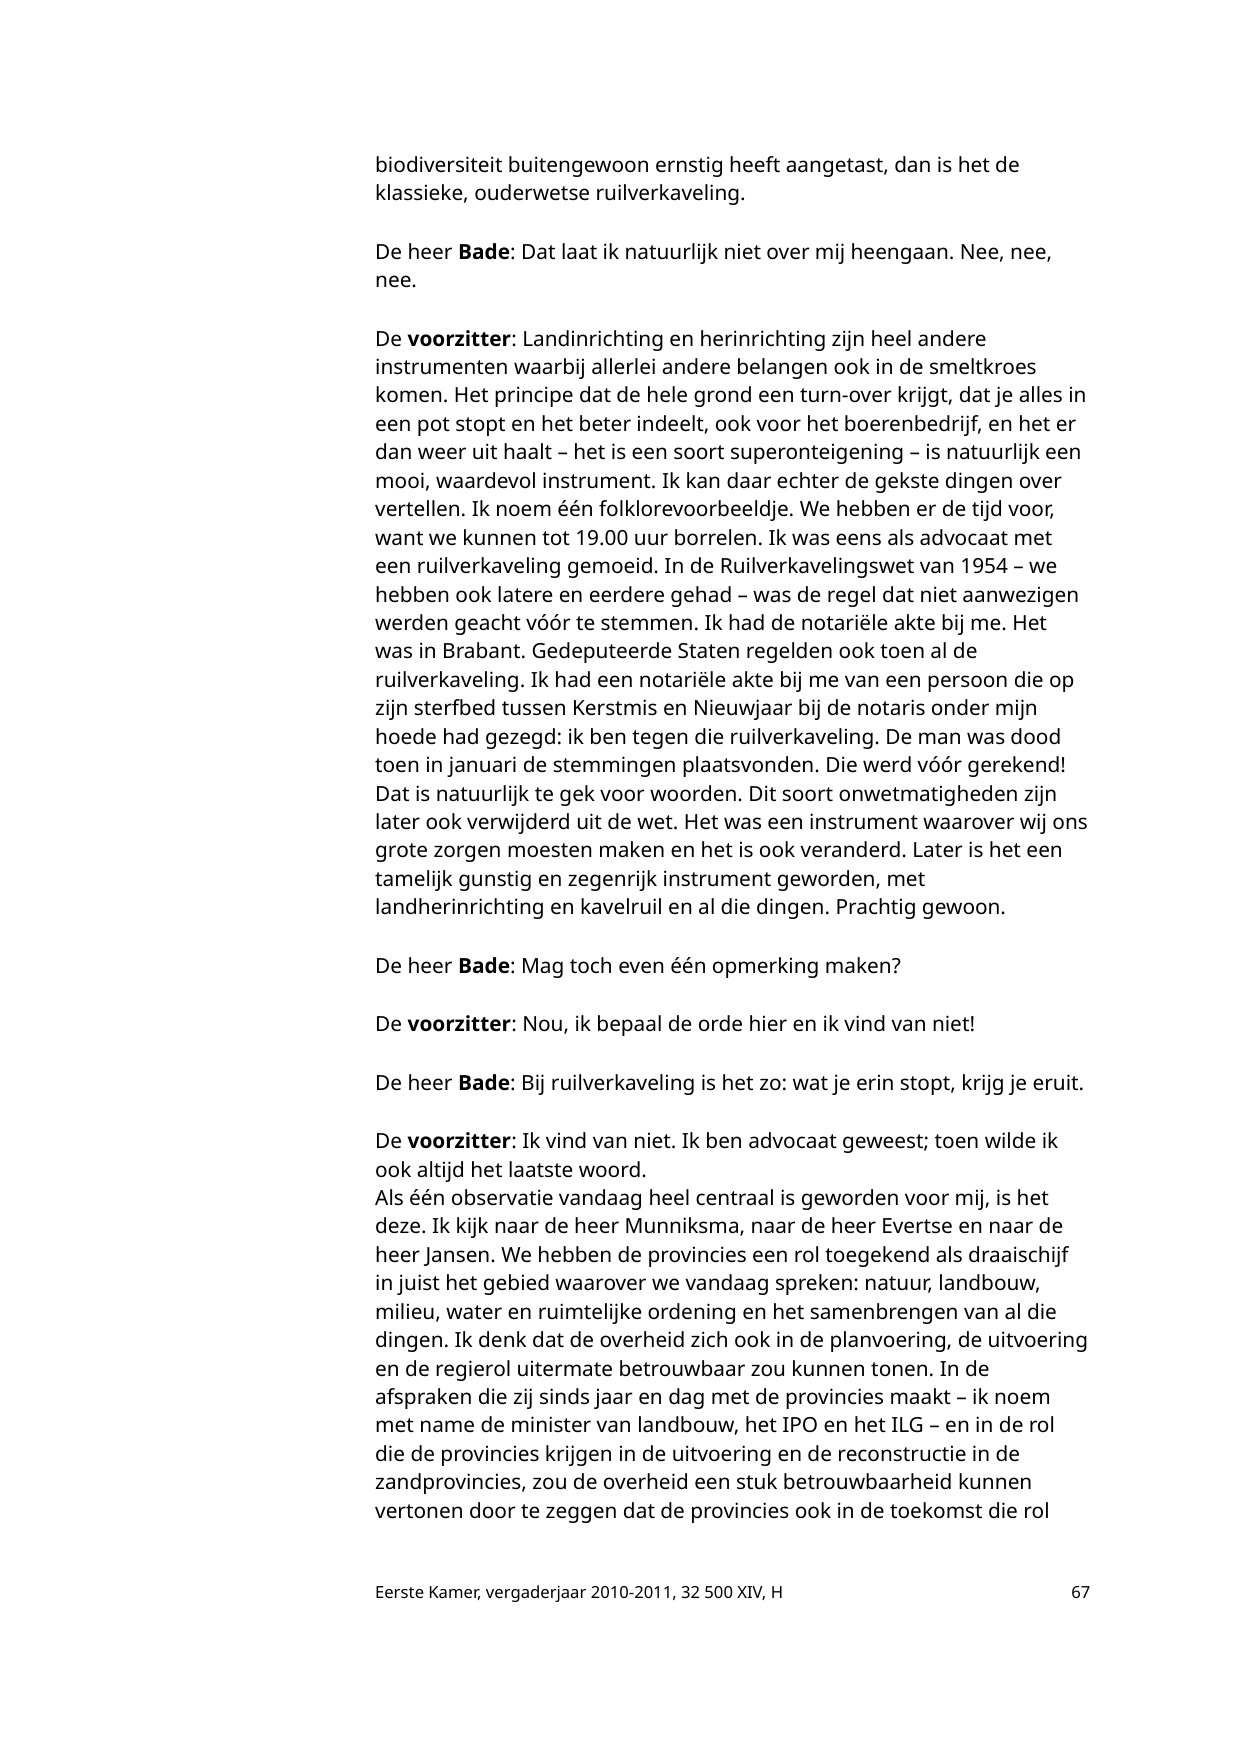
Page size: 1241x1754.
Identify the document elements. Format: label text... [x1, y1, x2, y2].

text De heer Bade: Dat laat ik natuurlijk niet over mij heengaan. Nee, nee, nee. [375, 237, 1090, 294]
text De voorzitter: Landinrichting en herinrichting zijn heel andere instrumenten waarbij allerlei andere belangen ook in de smeltkroes komen. Het principe dat de hele grond een turn-over krijgt, dat je alles in een pot stopt en het beter indeelt, ook voor het boerenbedrijf, en het er dan weer uit haalt – het is een soort superonteigening – is natuurlijk een mooi, waardevol instrument. Ik kan daar echter de gekste dingen over vertellen. Ik noem één folklorevoorbeeldje. We hebben er de tijd voor, want we kunnen tot 19.00 uur borrelen. Ik was eens als advocaat met een ruilverkaveling gemoeid. In de Ruilverkavelingswet van 1954 – we hebben ook latere en eerdere gehad – was de regel dat niet aanwezigen werden geacht vóór te stemmen. Ik had de notariële akte bij me. Het was in Brabant. Gedeputeerde Staten regelden ook toen al de ruilverkaveling. Ik had een notariële akte bij me van een persoon die op zijn sterfbed tussen Kerstmis en Nieuwjaar bij de notaris onder mijn hoede had gezegd: ik ben tegen die ruilverkaveling. De man was dood toen in januari de stemmingen plaatsvonden. Die werd vóór gerekend! Dat is natuurlijk te gek voor woorden. Dit soort onwetmatigheden zijn later ook verwijderd uit de wet. Het was een instrument waarover wij ons grote zorgen moesten maken en het is ook veranderd. Later is het een tamelijk gunstig en zegenrijk instrument geworden, met landherinrichting en kavelruil en al die dingen. Prachtig gewoon. [375, 324, 1090, 921]
text De heer Bade: Mag toch even één opmerking maken? [375, 951, 1090, 979]
text Als één observatie vandaag heel centraal is geworden voor mij, is het deze. Ik kijk naar de heer Munniksma, naar de heer Evertse en naar de heer Jansen. We hebben de provincies een rol toegekend als draaischijf in juist het gebied waarover we vandaag spreken: natuur, landbouw, milieu, water en ruimtelijke ordening en het samenbrengen van al die dingen. Ik denk dat de overheid zich ook in de planvoering, de uitvoering en de regierol uitermate betrouwbaar zou kunnen tonen. In de afspraken die zij sinds jaar en dag met de provincies maakt – ik noem met name de minister van landbouw, het IPO en het ILG – en in de rol die de provincies krijgen in de uitvoering en de reconstructie in de zandprovincies, zou de overheid een stuk betrouwbaarheid kunnen vertonen door te zeggen dat de provincies ook in de toekomst die rol [375, 1183, 1090, 1524]
text De heer Bade: Bij ruilverkaveling is het zo: wat je erin stopt, krijg je eruit. [375, 1068, 1090, 1096]
text De voorzitter: Ik vind van niet. Ik ben advocaat geweest; toen wilde ik ook altijd het laatste woord. [375, 1126, 1090, 1183]
text biodiversiteit buitengewoon ernstig heeft aangetast, dan is het de klassieke, ouderwetse ruilverkaveling. [375, 150, 1090, 207]
text De voorzitter: Nou, ik bepaal de orde hier en ik vind van niet! [375, 1009, 1090, 1038]
